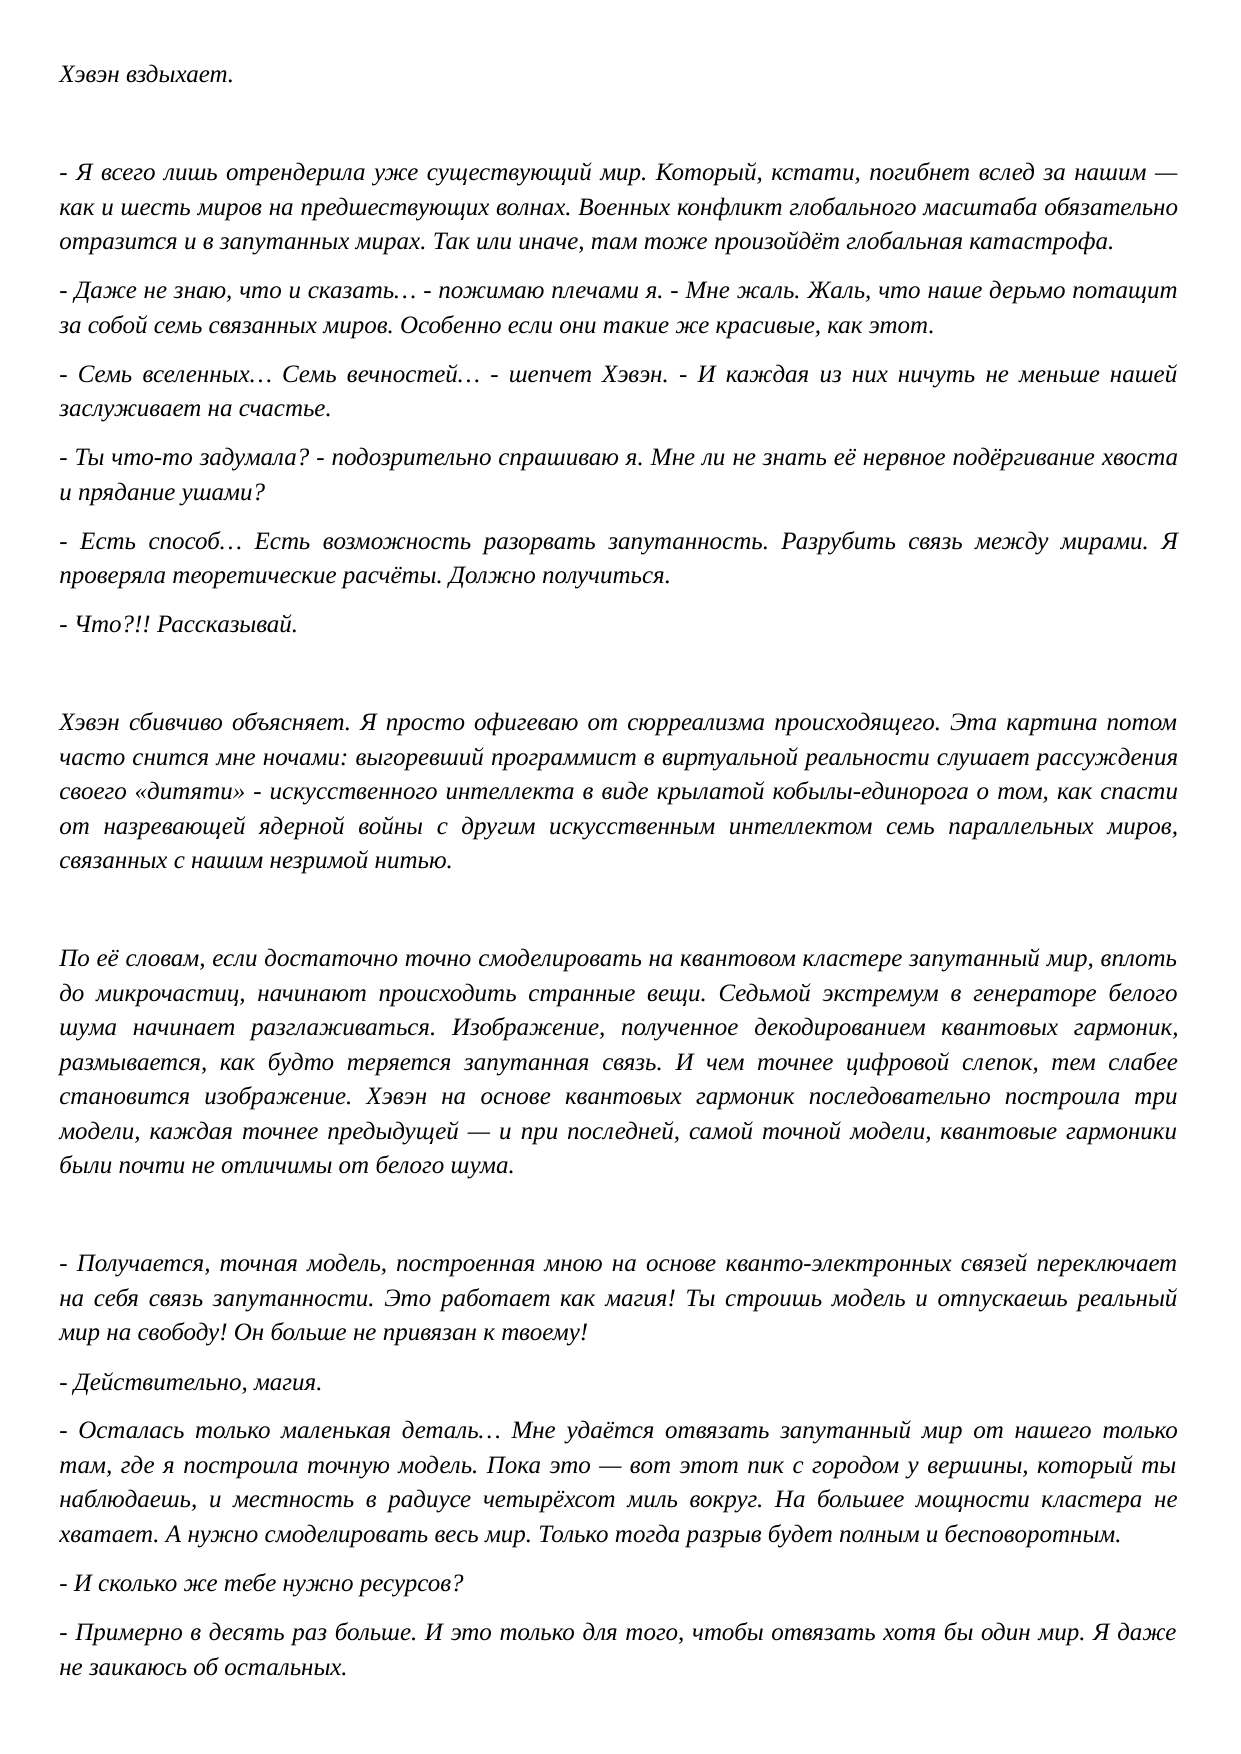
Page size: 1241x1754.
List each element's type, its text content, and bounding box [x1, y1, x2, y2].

text - И сколько же тебе нужно ресурсов? [59, 1568, 1181, 1597]
text - Получается, точная модель, построенная мною на основе кванто-электронных связей переключает на себя связь запутанности. Это работает как магия! Ты строишь модель и отпускаешь реальный мир на свободу! Он больше не привязан к твоему! [59, 1248, 1181, 1346]
text - Действительно, магия. [59, 1367, 1181, 1395]
text - Ты что-то задумала? - подозрительно спрашиваю я. Мне ли не знать её нервное подёргивание хвоста и прядание ушами? [59, 442, 1181, 506]
text - Примерно в десять раз больше. И это только для того, чтобы отвязать хотя бы один мир. Я даже не заикаюсь об остальных. [59, 1617, 1181, 1680]
text По её словам, если достаточно точно смоделировать на квантовом кластере запутанный мир, вплоть до микрочастиц, начинают происходить странные вещи. Седьмой экстремум в генераторе белого шума начинает разглаживаться. Изображение, полученное декодированием квантовых гармоник, размывается, как будто теряется запутанная связь. И чем точнее цифровой слепок, тем слабее становится изображение. Хэвэн на основе квантовых гармоник последовательно построила три модели, каждая точнее предыдущей — и при последней, самой точной модели, квантовые гармоники были почти не отличимы от белого шума. [59, 943, 1181, 1179]
text - Семь вселенных… Семь вечностей… - шепчет Хэвэн. - И каждая из них ничуть не меньше нашей заслуживает на счастье. [59, 359, 1181, 422]
text - Даже не знаю, что и сказать… - пожимаю плечами я. - Мне жаль. Жаль, что наше дерьмо потащит за собой семь связанных миров. Особенно если они такие же красивые, как этот. [59, 275, 1181, 338]
text - Осталась только маленькая деталь… Мне удаётся отвязать запутанный мир от нашего только там, где я построила точную модель. Пока это — вот этот пик с городом у вершины, который ты наблюдаешь, и местность в радиусе четырёхсот миль вокруг. На большее мощности кластера не хватает. А нужно смоделировать весь мир. Только тогда разрыв будет полным и бесповоротным. [59, 1416, 1181, 1548]
text - Я всего лишь отрендерила уже существующий мир. Который, кстати, погибнет вслед за нашим — как и шесть миров на предшествующих волнах. Военных конфликт глобального масштаба обязательно отразится и в запутанных мирах. Так или иначе, там тоже произойдёт глобальная катастрофа. [59, 157, 1181, 255]
text - Что?!! Рассказывай. [59, 609, 1181, 638]
text Хэвэн сбивчиво объясняет. Я просто офигеваю от сюрреализма происходящего. Эта картина потом часто снится мне ночами: выгоревший программист в виртуальной реальности слушает рассуждения своего «дитяти» - искусственного интеллекта в виде крылатой кобылы-единорога о том, как спасти от назревающей ядерной войны с другим искусственным интеллектом семь параллельных миров, связанных с нашим незримой нитью. [59, 707, 1181, 874]
text Хэвэн вздыхает. [59, 59, 1181, 88]
text - Есть способ… Есть возможность разорвать запутанность. Разрубить связь между мирами. Я проверяла теоретические расчёты. Должно получиться. [59, 526, 1181, 589]
